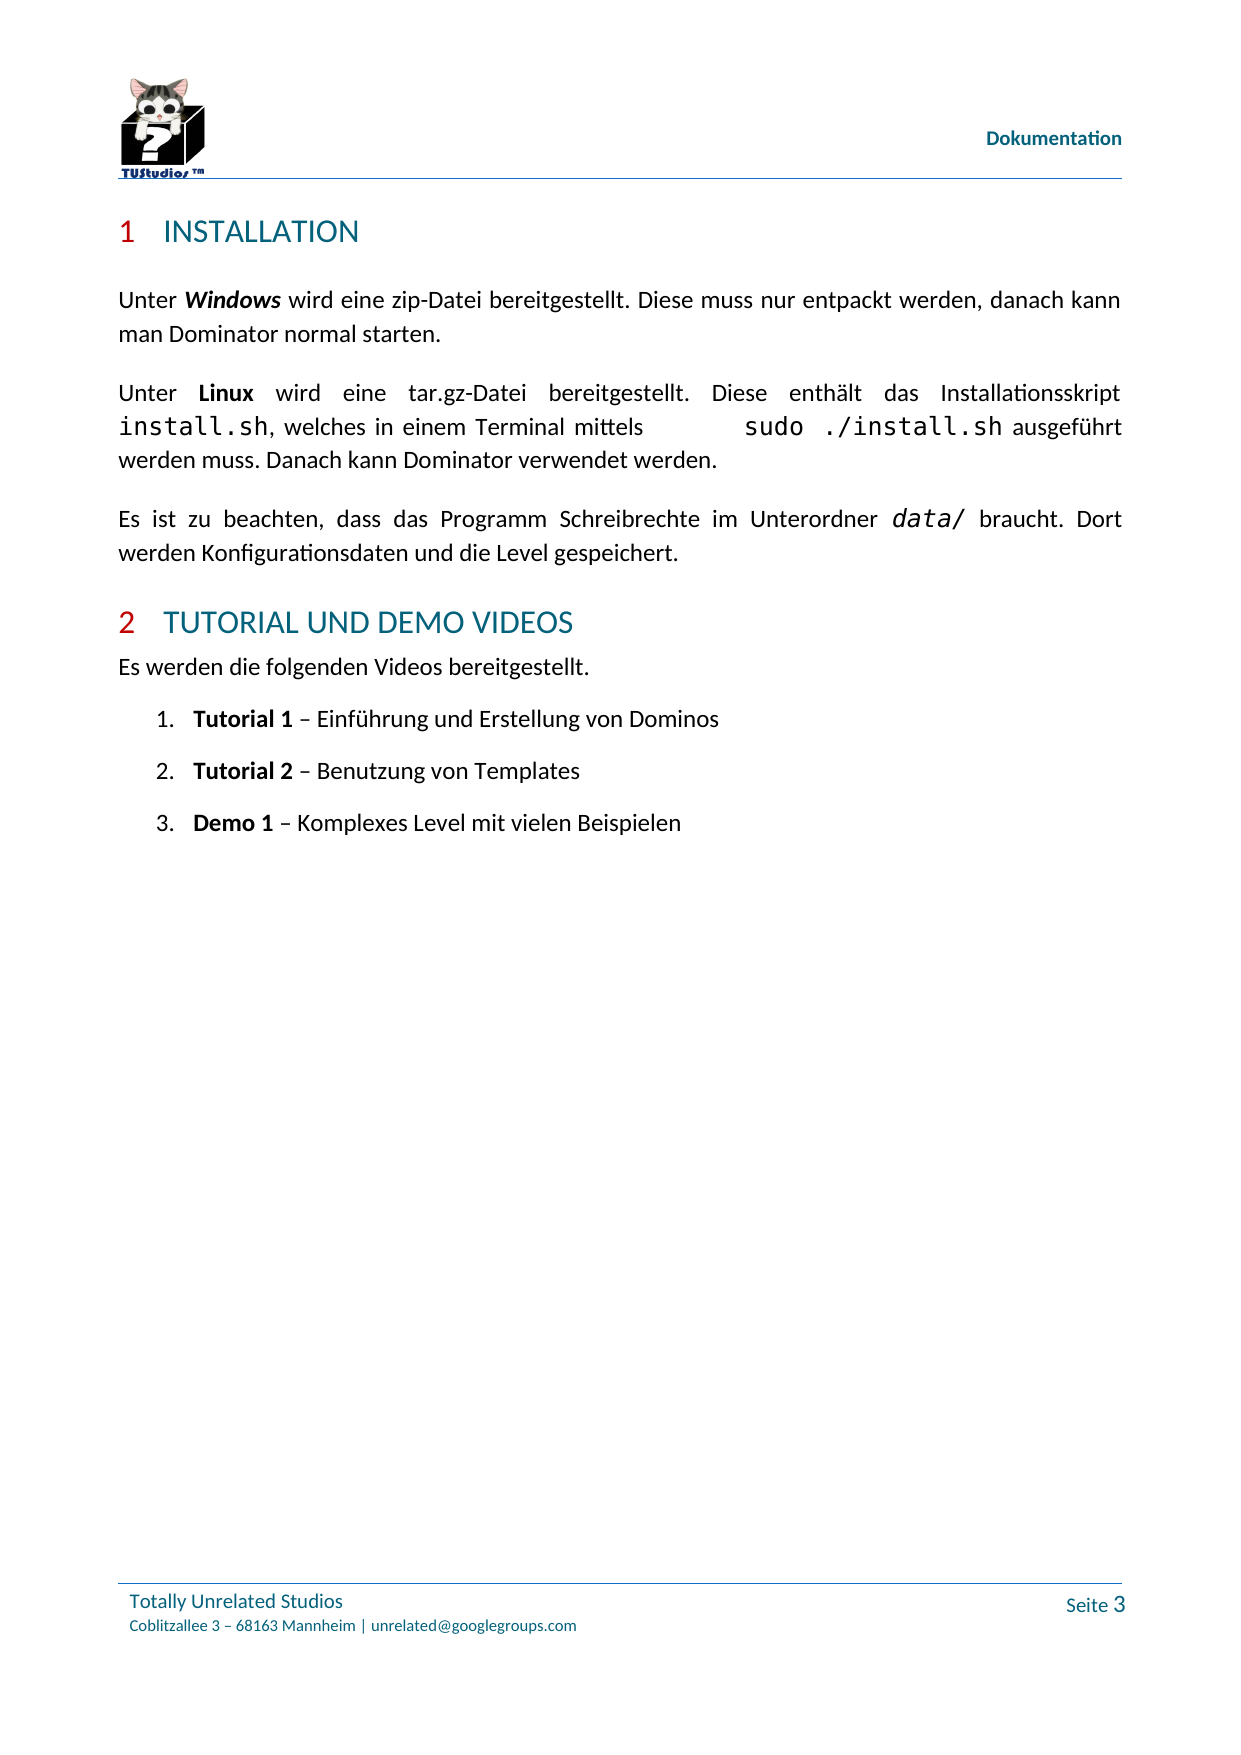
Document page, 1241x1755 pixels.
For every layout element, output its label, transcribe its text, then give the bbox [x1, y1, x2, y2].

subtitle Unter Linux wird eine tar.gz-Datei bereitgestellt. Diese enthält das Installationsskript install.sh, welches in einem Terminal mittels sudo ./install.sh ausgeführt werden muss. Danach kann Dominator verwendet werden. [118, 377, 1122, 475]
list Tutorial 1 – Einführung und Erstellung von Dominos [156, 703, 1122, 733]
subtitle Installation [118, 210, 1122, 251]
text Es werden die folgenden Videos bereitgestellt. [118, 651, 1122, 681]
list Tutorial 2 – Benutzung von Templates [156, 755, 1122, 786]
picture [118, 73, 207, 179]
list Demo 1 – Komplexes Level mit vielen Beispielen [156, 807, 1122, 838]
picture [439, 1620, 450, 1633]
subtitle Unter Windows wird eine zip-Datei bereitgestellt. Diese muss nur entpackt werden, danach kann man Dominator normal starten. [118, 284, 1122, 348]
picture [245, 1620, 252, 1630]
picture [282, 1620, 286, 1631]
subtitle Tutorial und Demo Videos [118, 602, 1122, 642]
subtitle Es ist zu beachten, dass das Programm Schreibrechte im Unterordner data/ braucht. Dort werden Konfigurationsdaten und die Level gespeichert. [118, 503, 1122, 567]
